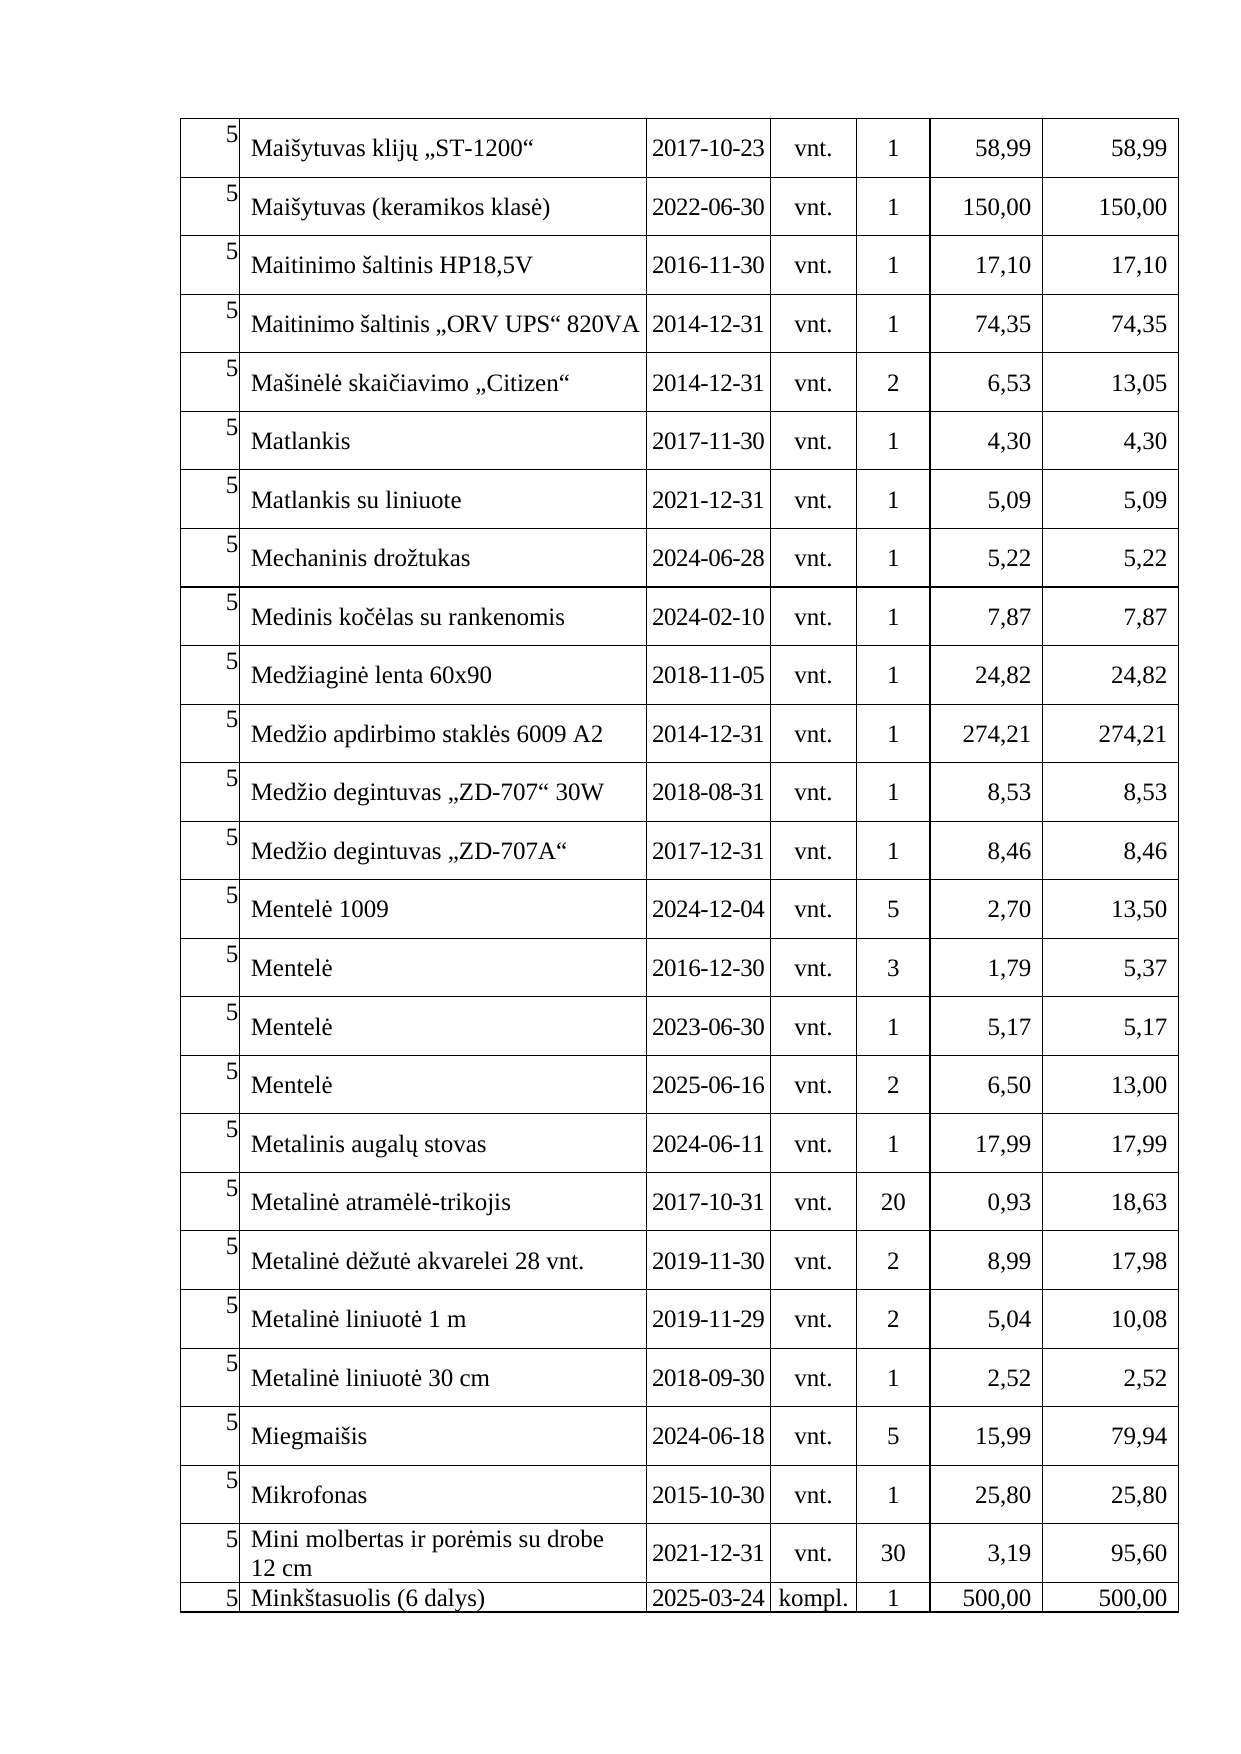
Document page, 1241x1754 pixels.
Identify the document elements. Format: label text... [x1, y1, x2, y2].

table_cell vnt. [771, 1407, 856, 1464]
table_cell 2017-10-23 [647, 119, 770, 177]
table_cell 1 [857, 295, 929, 352]
table_cell Mentelė [240, 997, 646, 1055]
table_cell 555. [181, 1349, 239, 1406]
table_cell 546. [181, 822, 239, 879]
table_cell vnt. [771, 295, 856, 352]
table_cell 2,70 [931, 880, 1042, 938]
table_cell 1 [857, 119, 929, 177]
table_cell vnt. [771, 705, 856, 762]
table_cell 150,00 [931, 178, 1042, 235]
table_cell 1 [857, 470, 929, 528]
table_cell 4,30 [931, 412, 1042, 469]
table_cell 557. [181, 1466, 239, 1523]
table_cell 2017-10-31 [647, 1173, 770, 1230]
table_cell vnt. [771, 997, 856, 1055]
table_cell 548. [181, 939, 239, 996]
table_cell Mini molbertas ir porėmis su drobe 12 cm [240, 1524, 646, 1582]
table_cell 1 [857, 1466, 929, 1523]
table_cell 274,21 [931, 705, 1042, 762]
table_cell 8,53 [931, 763, 1042, 821]
table_cell Medžiaginė lenta 60x90 [240, 646, 646, 703]
table_cell vnt. [771, 939, 856, 996]
table_cell 24,82 [1043, 646, 1178, 703]
table_cell 1 [857, 997, 929, 1055]
table_cell 553. [181, 1231, 239, 1289]
table_cell 556. [181, 1407, 239, 1464]
table_cell 551. [181, 1114, 239, 1172]
table_cell 1 [857, 1114, 929, 1172]
table_cell Mentelė [240, 1056, 646, 1113]
table_cell 2018-11-05 [647, 646, 770, 703]
table_cell 1 [857, 588, 929, 645]
table_cell Medžio degintuvas „ZD-707“ 30W [240, 763, 646, 821]
table_cell 2025-06-16 [647, 1056, 770, 1113]
table_cell Maišytuvas (keramikos klasė) [240, 178, 646, 235]
table_cell 1 [857, 236, 929, 294]
table_cell 15,99 [931, 1407, 1042, 1464]
table_cell 1 [857, 178, 929, 235]
table_cell 8,46 [1043, 822, 1178, 879]
table_cell Metalinė liniuotė 1 m [240, 1290, 646, 1347]
table_cell vnt. [771, 1524, 856, 1582]
table_cell 30 [857, 1524, 929, 1582]
table_cell vnt. [771, 178, 856, 235]
table_cell vnt. [771, 588, 856, 645]
table_cell kompl. [771, 1583, 856, 1611]
table_cell 5,17 [1043, 997, 1178, 1055]
table_cell 6,50 [931, 1056, 1042, 1113]
table_cell 74,35 [1043, 295, 1178, 352]
table_cell 13,05 [1043, 353, 1178, 411]
table_cell vnt. [771, 646, 856, 703]
table_cell 25,80 [1043, 1466, 1178, 1523]
table_cell 18,63 [1043, 1173, 1178, 1230]
table_cell 2018-09-30 [647, 1349, 770, 1406]
table_cell vnt. [771, 1114, 856, 1172]
table_cell 2023-06-30 [647, 997, 770, 1055]
table_cell 2019-11-30 [647, 1231, 770, 1289]
table_cell 2014-12-31 [647, 705, 770, 762]
table_cell 3,19 [931, 1524, 1042, 1582]
table_cell 274,21 [1043, 705, 1178, 762]
table_cell 545. [181, 763, 239, 821]
table_cell 534. [181, 119, 239, 177]
table_cell 2024-02-10 [647, 588, 770, 645]
table_cell 1 [857, 646, 929, 703]
table_cell 7,87 [1043, 588, 1178, 645]
table_cell vnt. [771, 470, 856, 528]
table_cell Mentelė 1009 [240, 880, 646, 938]
table_cell 5 [857, 880, 929, 938]
table_cell 1 [857, 529, 929, 586]
table_cell 543. [181, 646, 239, 703]
table_cell 1 [857, 412, 929, 469]
table_cell vnt. [771, 880, 856, 938]
table_cell 2022-06-30 [647, 178, 770, 235]
table_cell Medinis kočėlas su rankenomis [240, 588, 646, 645]
table_cell 5,09 [931, 470, 1042, 528]
table_cell Medžio degintuvas „ZD-707A“ [240, 822, 646, 879]
table_cell 8,99 [931, 1231, 1042, 1289]
table_cell Miegmaišis [240, 1407, 646, 1464]
table_cell Matlankis [240, 412, 646, 469]
table_cell 2017-12-31 [647, 822, 770, 879]
table_cell 58,99 [931, 119, 1042, 177]
table_cell Metalinė dėžutė akvarelei 28 vnt. [240, 1231, 646, 1289]
table_cell 58,99 [1043, 119, 1178, 177]
table_cell 538. [181, 353, 239, 411]
table_cell 500,00 [1043, 1583, 1178, 1611]
table_cell vnt. [771, 1290, 856, 1347]
table_cell 79,94 [1043, 1407, 1178, 1464]
table_cell 1 [857, 822, 929, 879]
table_cell Mašinėlė skaičiavimo „Citizen“ [240, 353, 646, 411]
table_cell 2021-12-31 [647, 1524, 770, 1582]
table_cell 540. [181, 470, 239, 528]
table_cell 17,98 [1043, 1231, 1178, 1289]
table_cell 2024-06-18 [647, 1407, 770, 1464]
table_cell 2018-08-31 [647, 763, 770, 821]
table_cell 5 [857, 1407, 929, 1464]
table_cell 542. [181, 588, 239, 645]
table_cell 0,93 [931, 1173, 1042, 1230]
table_cell 7,87 [931, 588, 1042, 645]
table_cell 1 [857, 1583, 929, 1611]
table_cell Mikrofonas [240, 1466, 646, 1523]
table_cell vnt. [771, 1349, 856, 1406]
table_cell vnt. [771, 1231, 856, 1289]
table_cell 2014-12-31 [647, 353, 770, 411]
table_cell 1,79 [931, 939, 1042, 996]
table_cell Matlankis su liniuote [240, 470, 646, 528]
table_cell 554. [181, 1290, 239, 1347]
table_cell 1 [857, 1349, 929, 1406]
table_cell Medžio apdirbimo staklės 6009 A2 [240, 705, 646, 762]
table_cell 2019-11-29 [647, 1290, 770, 1347]
table_cell vnt. [771, 1466, 856, 1523]
table_cell vnt. [771, 822, 856, 879]
table_cell 500,00 [931, 1583, 1042, 1611]
table_cell 17,10 [931, 236, 1042, 294]
table_cell 550. [181, 1056, 239, 1113]
table_cell vnt. [771, 412, 856, 469]
table_cell 2016-12-30 [647, 939, 770, 996]
table_cell 2024-06-11 [647, 1114, 770, 1172]
table_cell 539. [181, 412, 239, 469]
table_cell 17,99 [1043, 1114, 1178, 1172]
table_cell 13,50 [1043, 880, 1178, 938]
table_cell 2 [857, 1056, 929, 1113]
table_cell vnt. [771, 763, 856, 821]
table_cell 2 [857, 1290, 929, 1347]
table_cell Mechaninis drožtukas [240, 529, 646, 586]
table_cell 5,37 [1043, 939, 1178, 996]
table_cell 10,08 [1043, 1290, 1178, 1347]
table_cell 1 [857, 705, 929, 762]
table_cell 20 [857, 1173, 929, 1230]
table_cell 541. [181, 529, 239, 586]
table_cell Metalinė atramėlė-trikojis [240, 1173, 646, 1230]
table_cell 2021-12-31 [647, 470, 770, 528]
table_cell 2024-06-28 [647, 529, 770, 586]
table_cell Maišytuvas klijų „ST-1200“ [240, 119, 646, 177]
table_cell 13,00 [1043, 1056, 1178, 1113]
table_cell 5,22 [1043, 529, 1178, 586]
table_cell vnt. [771, 353, 856, 411]
table_cell 549. [181, 997, 239, 1055]
table_cell 5,17 [931, 997, 1042, 1055]
table_cell Maitinimo šaltinis „ORV UPS“ 820VA [240, 295, 646, 352]
table_cell vnt. [771, 236, 856, 294]
table_cell vnt. [771, 1056, 856, 1113]
table_cell 8,46 [931, 822, 1042, 879]
table_cell 8,53 [1043, 763, 1178, 821]
table_cell 558. [181, 1524, 239, 1582]
table_cell 552. [181, 1173, 239, 1230]
table_cell 17,99 [931, 1114, 1042, 1172]
table_cell 24,82 [931, 646, 1042, 703]
table_cell 5,22 [931, 529, 1042, 586]
table_cell 537. [181, 295, 239, 352]
table_cell 3 [857, 939, 929, 996]
table_cell 2017-11-30 [647, 412, 770, 469]
table_cell 5,09 [1043, 470, 1178, 528]
table_cell vnt. [771, 119, 856, 177]
table_cell vnt. [771, 1173, 856, 1230]
table_cell 150,00 [1043, 178, 1178, 235]
table_cell 74,35 [931, 295, 1042, 352]
table_cell 536. [181, 236, 239, 294]
table_cell 17,10 [1043, 236, 1178, 294]
table_cell 2014-12-31 [647, 295, 770, 352]
table_cell 2024-12-04 [647, 880, 770, 938]
table_cell 6,53 [931, 353, 1042, 411]
table_cell 535. [181, 178, 239, 235]
table_cell vnt. [771, 529, 856, 586]
table_cell 2016-11-30 [647, 236, 770, 294]
table_cell Mentelė [240, 939, 646, 996]
table_cell 95,60 [1043, 1524, 1178, 1582]
table_cell 544. [181, 705, 239, 762]
table_cell Metalinė liniuotė 30 cm [240, 1349, 646, 1406]
table_cell 1 [857, 763, 929, 821]
table_cell 2015-10-30 [647, 1466, 770, 1523]
table_cell 4,30 [1043, 412, 1178, 469]
table_cell 2,52 [931, 1349, 1042, 1406]
table_cell Metalinis augalų stovas [240, 1114, 646, 1172]
table_cell 2,52 [1043, 1349, 1178, 1406]
table_cell 2025-03-24 [647, 1583, 770, 1611]
table_cell 2 [857, 353, 929, 411]
table_cell Maitinimo šaltinis HP18,5V [240, 236, 646, 294]
table_cell 547. [181, 880, 239, 938]
table_cell Minkštasuolis (6 dalys) [240, 1583, 646, 1611]
table_cell 5 [181, 1583, 239, 1611]
table_cell 5,04 [931, 1290, 1042, 1347]
table_cell 2 [857, 1231, 929, 1289]
table_cell 25,80 [931, 1466, 1042, 1523]
